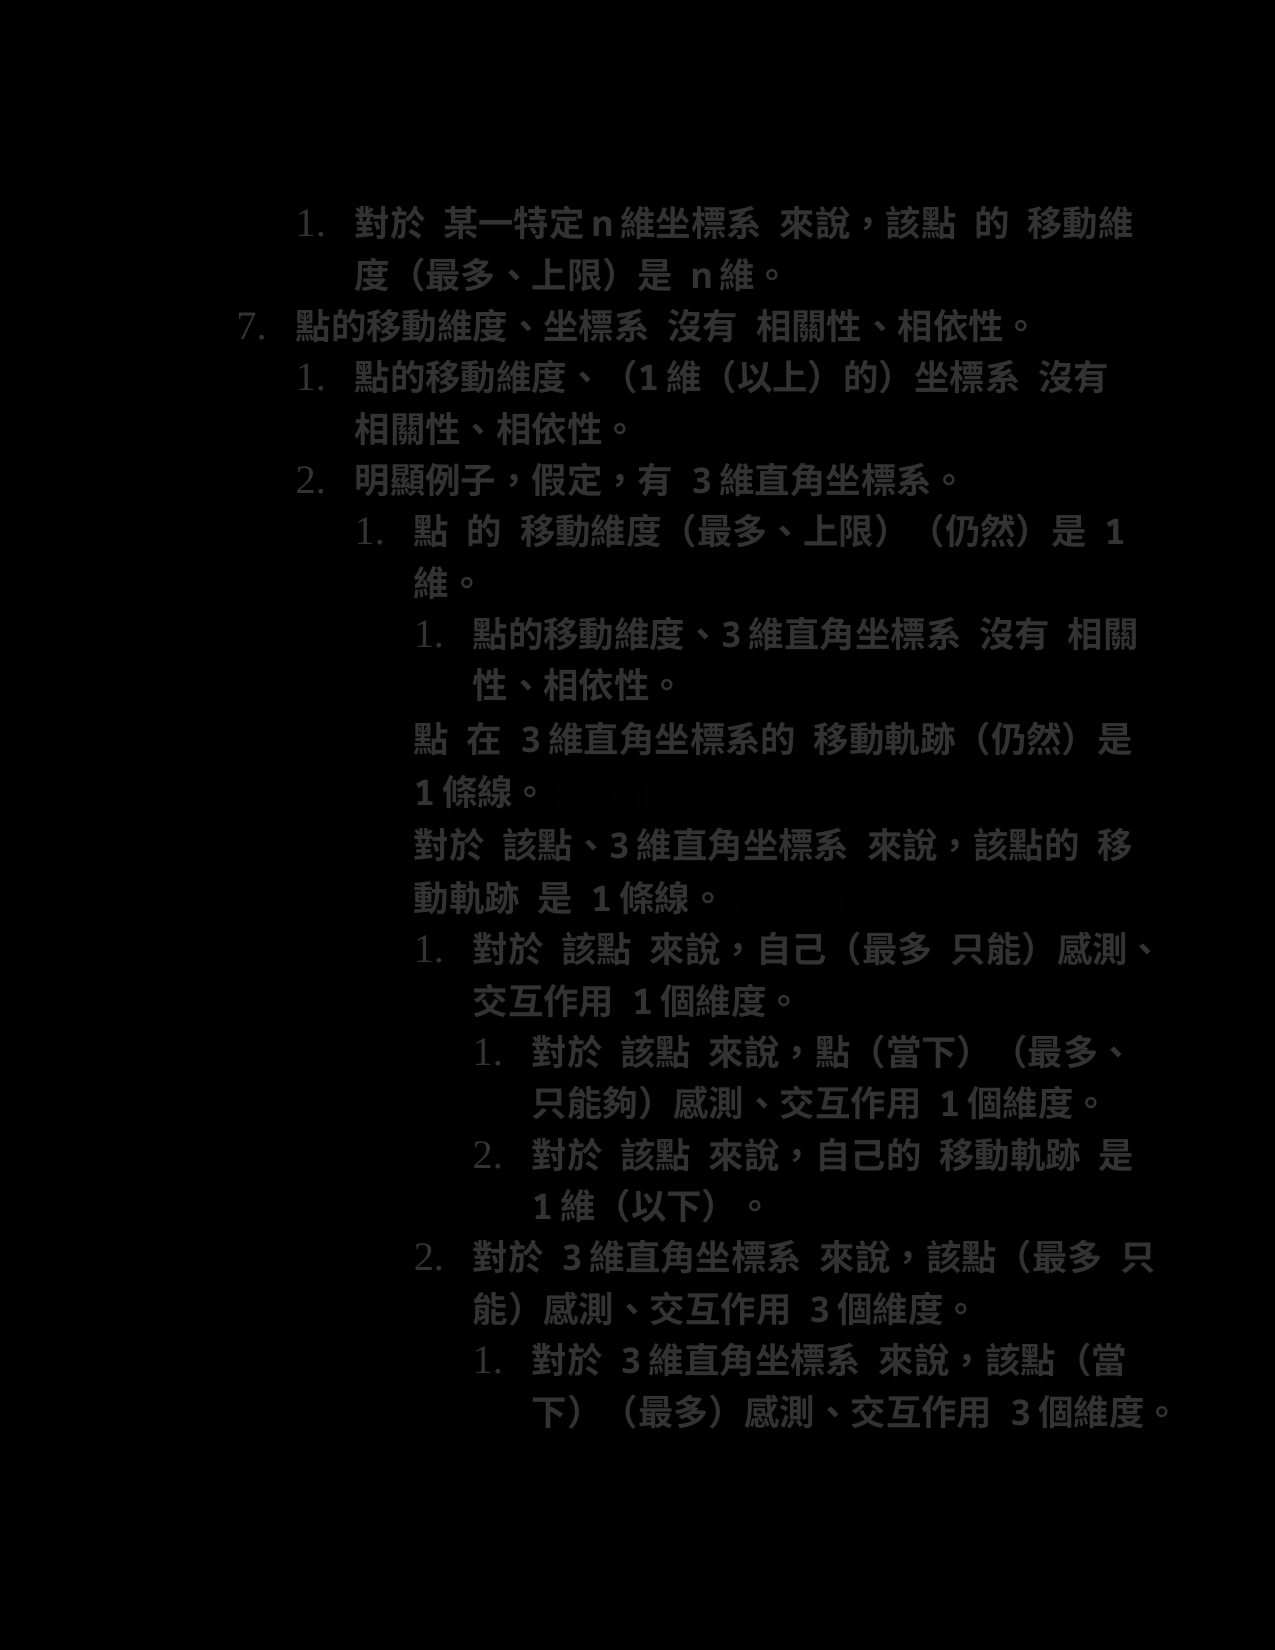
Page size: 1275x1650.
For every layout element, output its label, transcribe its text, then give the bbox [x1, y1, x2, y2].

list 點的移動維度、坐標系 沒有 相關性、相依性。 [236, 298, 1157, 350]
list 點 的 移動維度（最多、上限）（仍然）是 1維。 [354, 504, 1157, 606]
list 對於 該點 來說，自己（最多 只能）感測、交互作用 1個維度。 [413, 922, 1157, 1024]
list 點 在 3維直角坐標系的 移動軌跡（仍然）是 1條線。{、1個點} [354, 709, 1157, 815]
list 點的移動維度、3維直角坐標系 沒有 相關性、相依性。 [413, 606, 1157, 709]
list 對於 該點、3維直角坐標系 來說，該點的 移動軌跡 是 1條線。{、1個點} [354, 815, 1157, 922]
list 對於 3維直角坐標系 來說，該點（最多 只能）感測、交互作用 3個維度。 [413, 1230, 1157, 1332]
list 點的移動維度、（1維（以上）的）坐標系 沒有 相關性、相依性。 [295, 350, 1157, 452]
list 對於 某一特定n維坐標系 來說，該點 的 移動維度（最多、上限）是 n維。 [295, 196, 1157, 298]
list 明顯例子，假定，有 3維直角坐標系。 [295, 452, 1157, 504]
list 對於 該點 來說，自己的 移動軌跡 是 1維（以下）。 [472, 1127, 1157, 1230]
list 對於 3維直角坐標系 來說，該點（當下）（最多）感測、交互作用 3個維度。 [472, 1332, 1157, 1435]
list 對於 該點 來說，點（當下）（最多、只能夠）感測、交互作用 1個維度。 [472, 1024, 1157, 1127]
